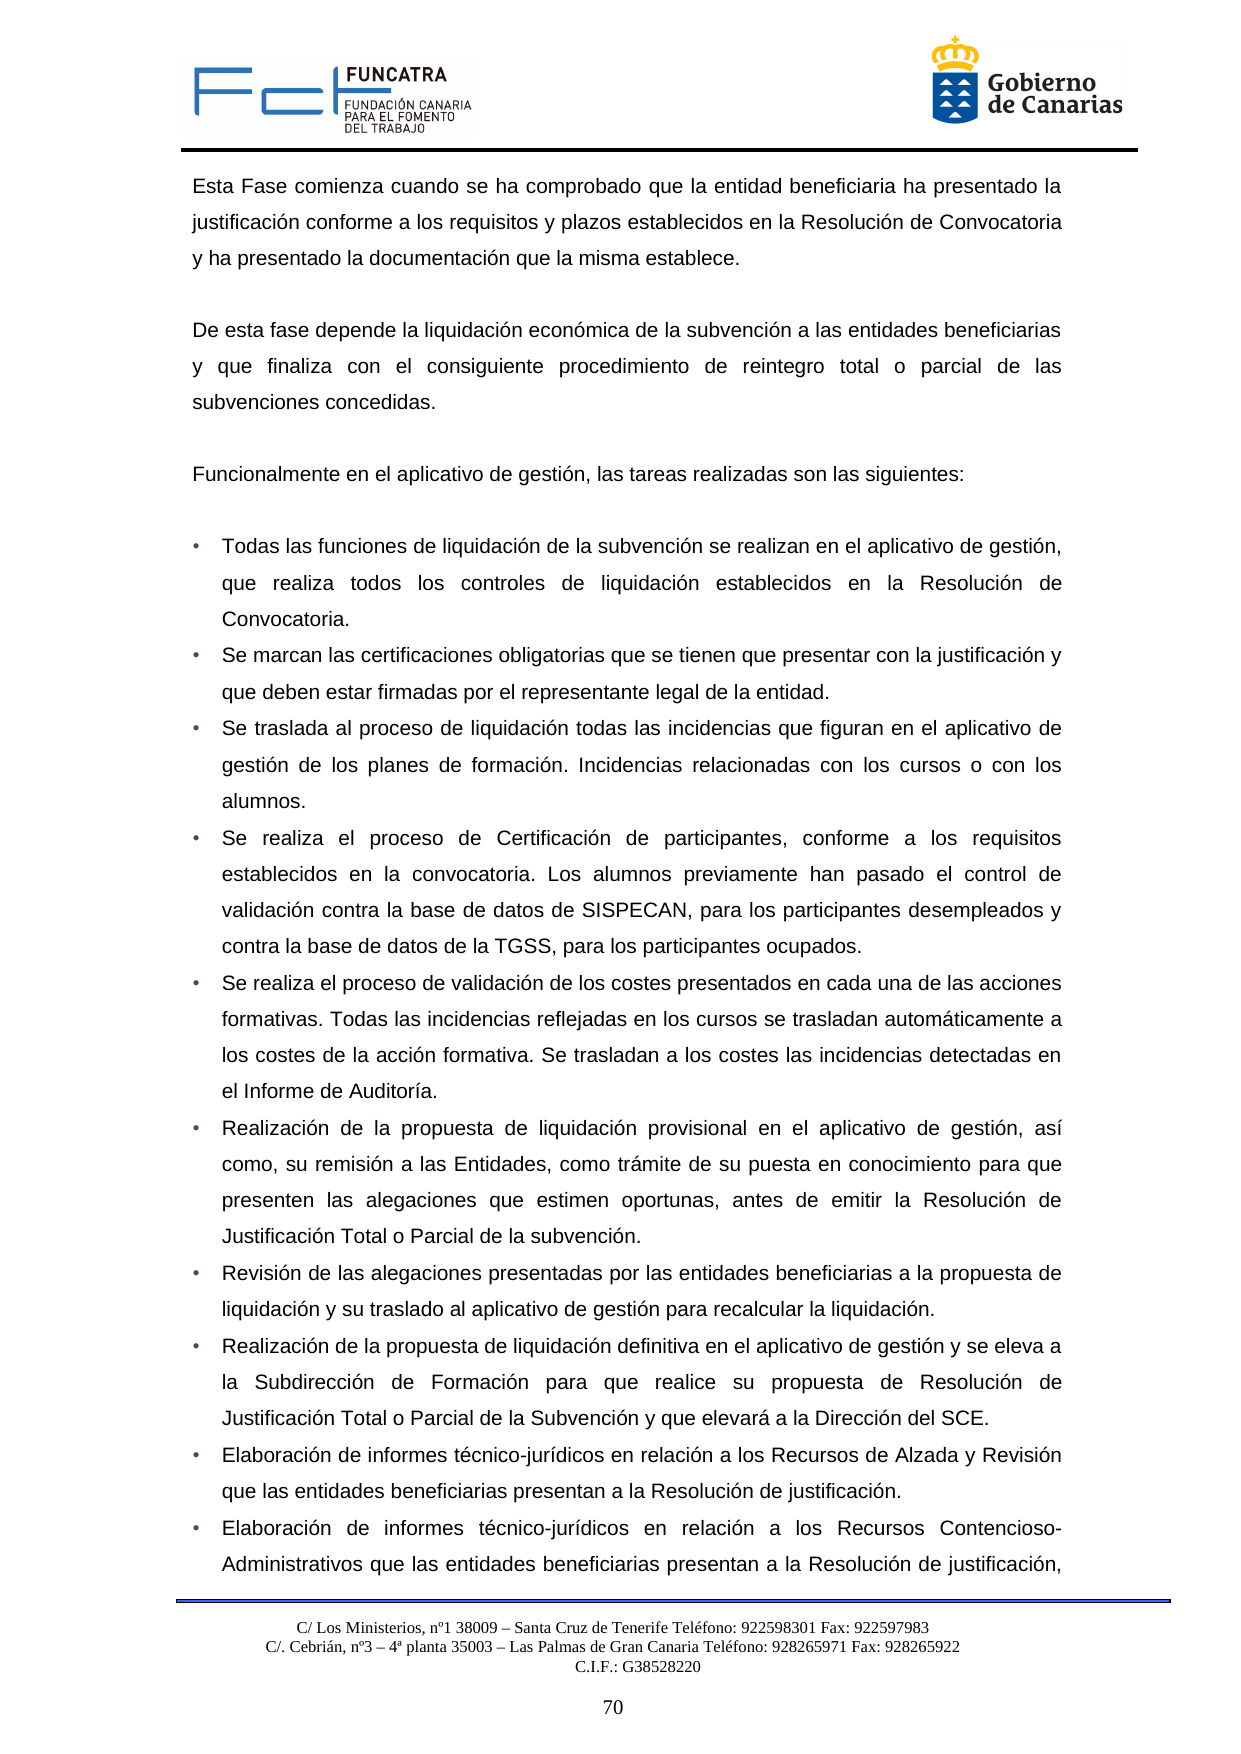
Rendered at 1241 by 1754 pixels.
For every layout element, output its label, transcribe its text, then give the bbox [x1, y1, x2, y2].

list Elaboración de informes técnico-jurídicos en relación a los Recursos de Alzada y Revisión que las entidades beneficiarias presentan a la Resolución de justificación. [192, 1442, 1063, 1503]
list Realización de la propuesta de liquidación definitiva en el aplicativo de gestión y se eleva a la Subdirección de Formación para que realice su propuesta de Resolución de Justificación Total o Parcial de la Subvención y que elevará a la Dirección del SCE. [192, 1333, 1063, 1430]
list Se traslada al proceso de liquidación todas las incidencias que figuran en el aplicativo de gestión de los planes de formación. Incidencias relacionadas con los cursos o con los alumnos. [192, 715, 1063, 812]
picture [931, 35, 1123, 124]
text De esta fase depende la liquidación económica de la subvención a las entidades beneficiarias y que finaliza con el consiguiente procedimiento de reintegro total o parcial de las subvenciones concedidas. [192, 318, 1063, 413]
list Se marcan las certificaciones obligatorias que se tienen que presentar con la justificación y que deben estar firmadas por el representante legal de la entidad. [192, 642, 1063, 703]
list Revisión de las alegaciones presentadas por las entidades beneficiarias a la propuesta de liquidación y su traslado al aplicativo de gestión para recalcular la liquidación. [192, 1259, 1063, 1321]
list Se realiza el proceso de Certificación de participantes, conforme a los requisitos establecidos en la convocatoria. Los alumnos previamente han pasado el control de validación contra la base de datos de SISPECAN, para los participantes desempleados y contra la base de datos de la TGSS, para los participantes ocupados. [192, 824, 1063, 957]
text Funcionalmente en el aplicativo de gestión, las tareas realizadas son las siguientes: [192, 461, 1063, 485]
list Se realiza el proceso de validación de los costes presentados en cada una de las acciones formativas. Todas las incidencias reflejadas en los cursos se trasladan automáticamente a los costes de la acción formativa. Se trasladan a los costes las incidencias detectadas en el Informe de Auditoría. [192, 969, 1063, 1102]
text Esta Fase comienza cuando se ha comprobado que la entidad beneficiaria ha presentado la justificación conforme a los requisitos y plazos establecidos en la Resolución de Convocatoria y ha presentado la documentación que la misma establece. [192, 174, 1063, 270]
list Elaboración de informes técnico-jurídicos en relación a los Recursos Contencioso-Administrativos que las entidades beneficiarias presentan a la Resolución de justificación, [192, 1515, 1063, 1576]
list Realización de la propuesta de liquidación provisional en el aplicativo de gestión, así como, su remisión a las Entidades, como trámite de su puesta en conocimiento para que presenten las alegaciones que estimen oportunas, antes de emitir la Resolución de Justificación Total o Parcial de la subvención. [192, 1114, 1063, 1247]
picture [180, 57, 477, 138]
list Todas las funciones de liquidación de la subvención se realizan en el aplicativo de gestión, que realiza todos los controles de liquidación establecidos en la Resolución de Convocatoria. [192, 533, 1063, 630]
